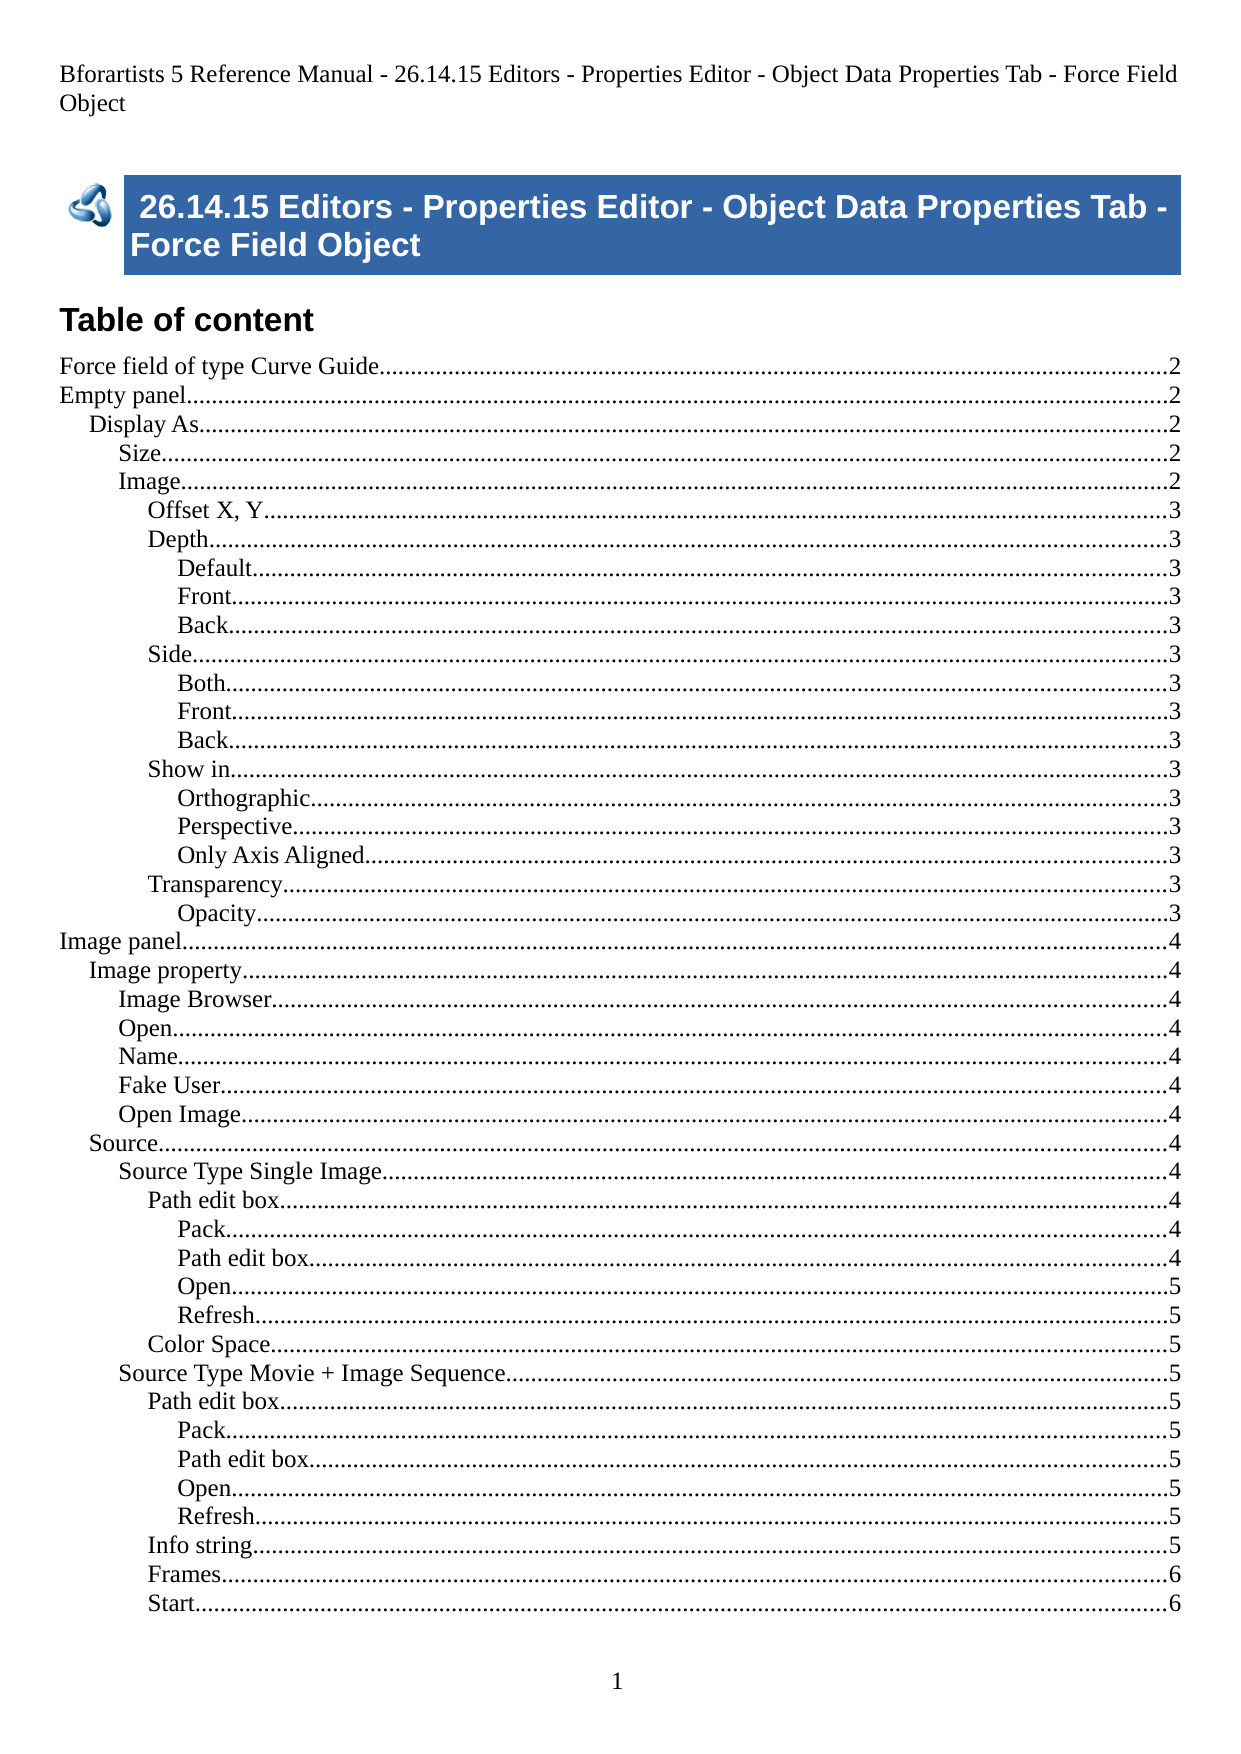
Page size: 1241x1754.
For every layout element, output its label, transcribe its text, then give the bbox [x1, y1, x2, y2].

text Source Type Single Image 4 [118, 1156, 1181, 1185]
text Only Axis Aligned 3 [177, 840, 1181, 869]
picture [65, 180, 114, 230]
table_header 26.14.15 Editors - Properties Editor - Object Data Properties Tab - Force Field Object [124, 175, 1181, 275]
text Pack 4 [177, 1214, 1181, 1243]
text Refresh 5 [177, 1501, 1181, 1530]
text Force field of type Curve Guide 2 [59, 351, 1181, 380]
text Name 4 [118, 1041, 1181, 1070]
text Back 3 [177, 725, 1181, 754]
text Open 4 [118, 1013, 1181, 1041]
text Empty panel 2 [59, 380, 1181, 409]
text Color Space 5 [147, 1329, 1181, 1358]
text Path edit box 5 [147, 1386, 1181, 1415]
text Start 6 [147, 1588, 1181, 1616]
text Both 3 [177, 668, 1181, 696]
text Path edit box 5 [177, 1444, 1181, 1473]
text Path edit box 4 [177, 1243, 1181, 1271]
text Refresh 5 [177, 1300, 1181, 1329]
text Front 3 [177, 581, 1181, 610]
table_header [59, 175, 124, 275]
text Display As 2 [88, 409, 1181, 438]
text Image property 4 [88, 955, 1181, 984]
text Side 3 [147, 639, 1181, 668]
text Orthographic 3 [177, 783, 1181, 811]
text Open Image 4 [118, 1099, 1181, 1128]
text Frames 6 [147, 1559, 1181, 1588]
text Perspective 3 [177, 811, 1181, 840]
text Back 3 [177, 610, 1181, 639]
text Size 2 [118, 438, 1181, 466]
text Image Browser 4 [118, 984, 1181, 1013]
text Path edit box 4 [147, 1185, 1181, 1214]
text Default 3 [177, 553, 1181, 581]
text Info string 5 [147, 1530, 1181, 1559]
text Source 4 [88, 1128, 1181, 1156]
text Open 5 [177, 1473, 1181, 1501]
text Fake User 4 [118, 1070, 1181, 1099]
text Opacity 3 [177, 898, 1181, 926]
text Open 5 [177, 1271, 1181, 1300]
text Offset X, Y 3 [147, 495, 1181, 524]
text Transparency 3 [147, 869, 1181, 898]
text Depth 3 [147, 524, 1181, 553]
text Show in 3 [147, 754, 1181, 783]
text Image panel 4 [59, 926, 1181, 955]
subtitle Table of content [59, 300, 1181, 339]
text Front 3 [177, 696, 1181, 725]
text Image 2 [118, 466, 1181, 495]
text Source Type Movie + Image Sequence 5 [118, 1358, 1181, 1386]
text Pack 5 [177, 1415, 1181, 1444]
